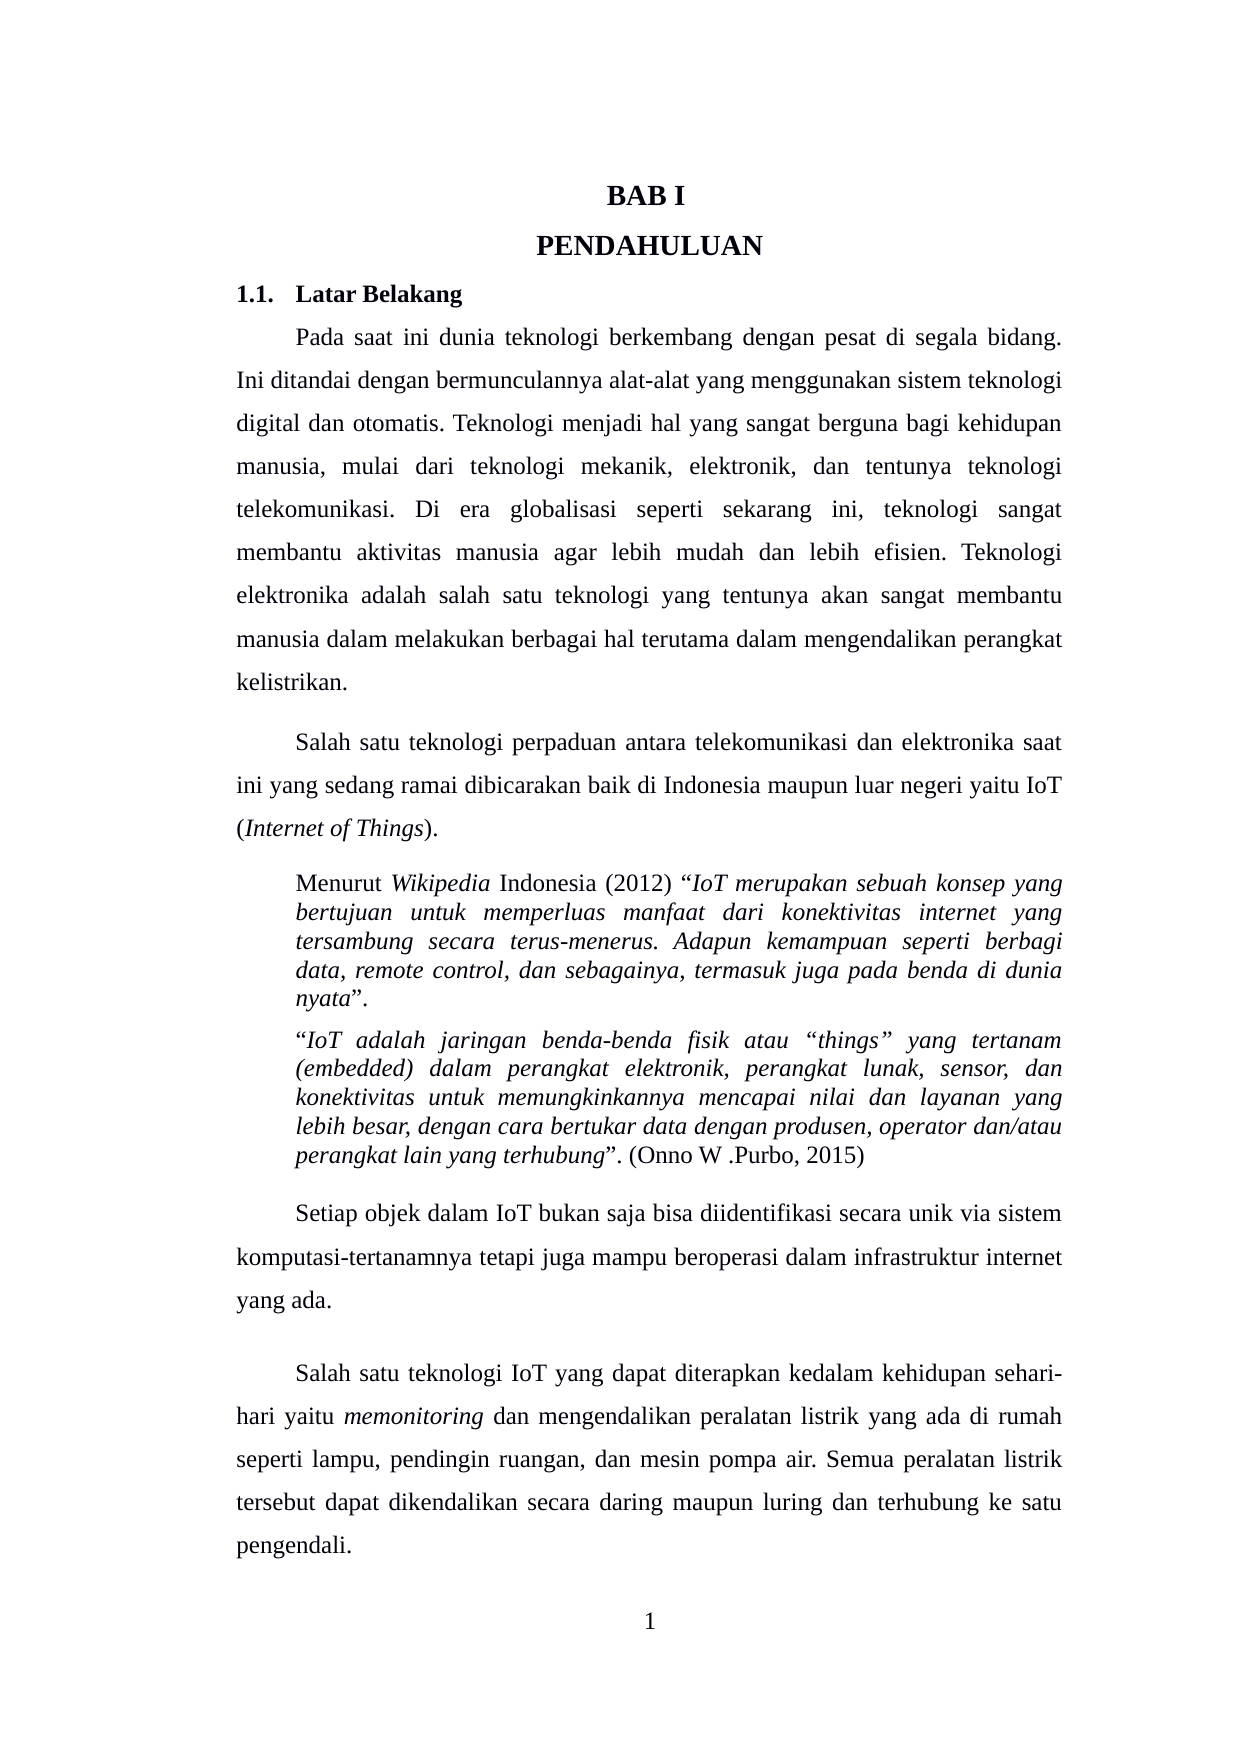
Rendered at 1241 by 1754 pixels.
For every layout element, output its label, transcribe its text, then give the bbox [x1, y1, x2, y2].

subtitle BAB I [236, 178, 1063, 212]
text Menurut Wikipedia Indonesia (2012) “IoT merupakan sebuah konsep yang bertujuan untuk memperluas manfaat dari konektivitas internet yang tersambung secara terus-menerus. Adapun kemampuan seperti berbagi data, remote control, dan sebagainya, termasuk juga pada benda di dunia nyata”. [295, 868, 1063, 1012]
text Setiap objek dalam IoT bukan saja bisa diidentifikasi secara unik via sistem komputasi-tertanamnya tetapi juga mampu beroperasi dalam infrastruktur internet yang ada. [236, 1198, 1063, 1313]
text PENDAHULUAN [236, 228, 1063, 262]
text Salah satu teknologi perpaduan antara telekomunikasi dan elektronika saat ini yang sedang ramai dibicarakan baik di Indonesia maupun luar negeri yaitu IoT (Internet of Things). [236, 727, 1063, 842]
subtitle Latar Belakang [236, 279, 1063, 307]
text Pada saat ini dunia teknologi berkembang dengan pesat di segala bidang. Ini ditandai dengan bermunculannya alat-alat yang menggunakan sistem teknologi digital dan otomatis. Teknologi menjadi hal yang sangat berguna bagi kehidupan manusia, mulai dari teknologi mekanik, elektronik, dan tentunya teknologi telekomunikasi. Di era globalisasi seperti sekarang ini, teknologi sangat membantu aktivitas manusia agar lebih mudah dan lebih efisien. Teknologi elektronika adalah salah satu teknologi yang tentunya akan sangat membantu manusia dalam melakukan berbagai hal terutama dalam mengendalikan perangkat kelistrikan. [236, 322, 1063, 696]
text “IoT adalah jaringan benda-benda fisik atau “things” yang tertanam (embedded) dalam perangkat elektronik, perangkat lunak, sensor, dan konektivitas untuk memungkinkannya mencapai nilai dan layanan yang lebih besar, dengan cara bertukar data dengan produsen, operator dan/atau perangkat lain yang terhubung”. (Onno W .Purbo, 2015) [295, 1025, 1063, 1168]
text Salah satu teknologi IoT yang dapat diterapkan kedalam kehidupan sehari-hari yaitu memonitoring dan mengendalikan peralatan listrik yang ada di rumah seperti lampu, pendingin ruangan, dan mesin pompa air. Semua peralatan listrik tersebut dapat dikendalikan secara daring maupun luring dan terhubung ke satu pengendali. [236, 1358, 1063, 1559]
